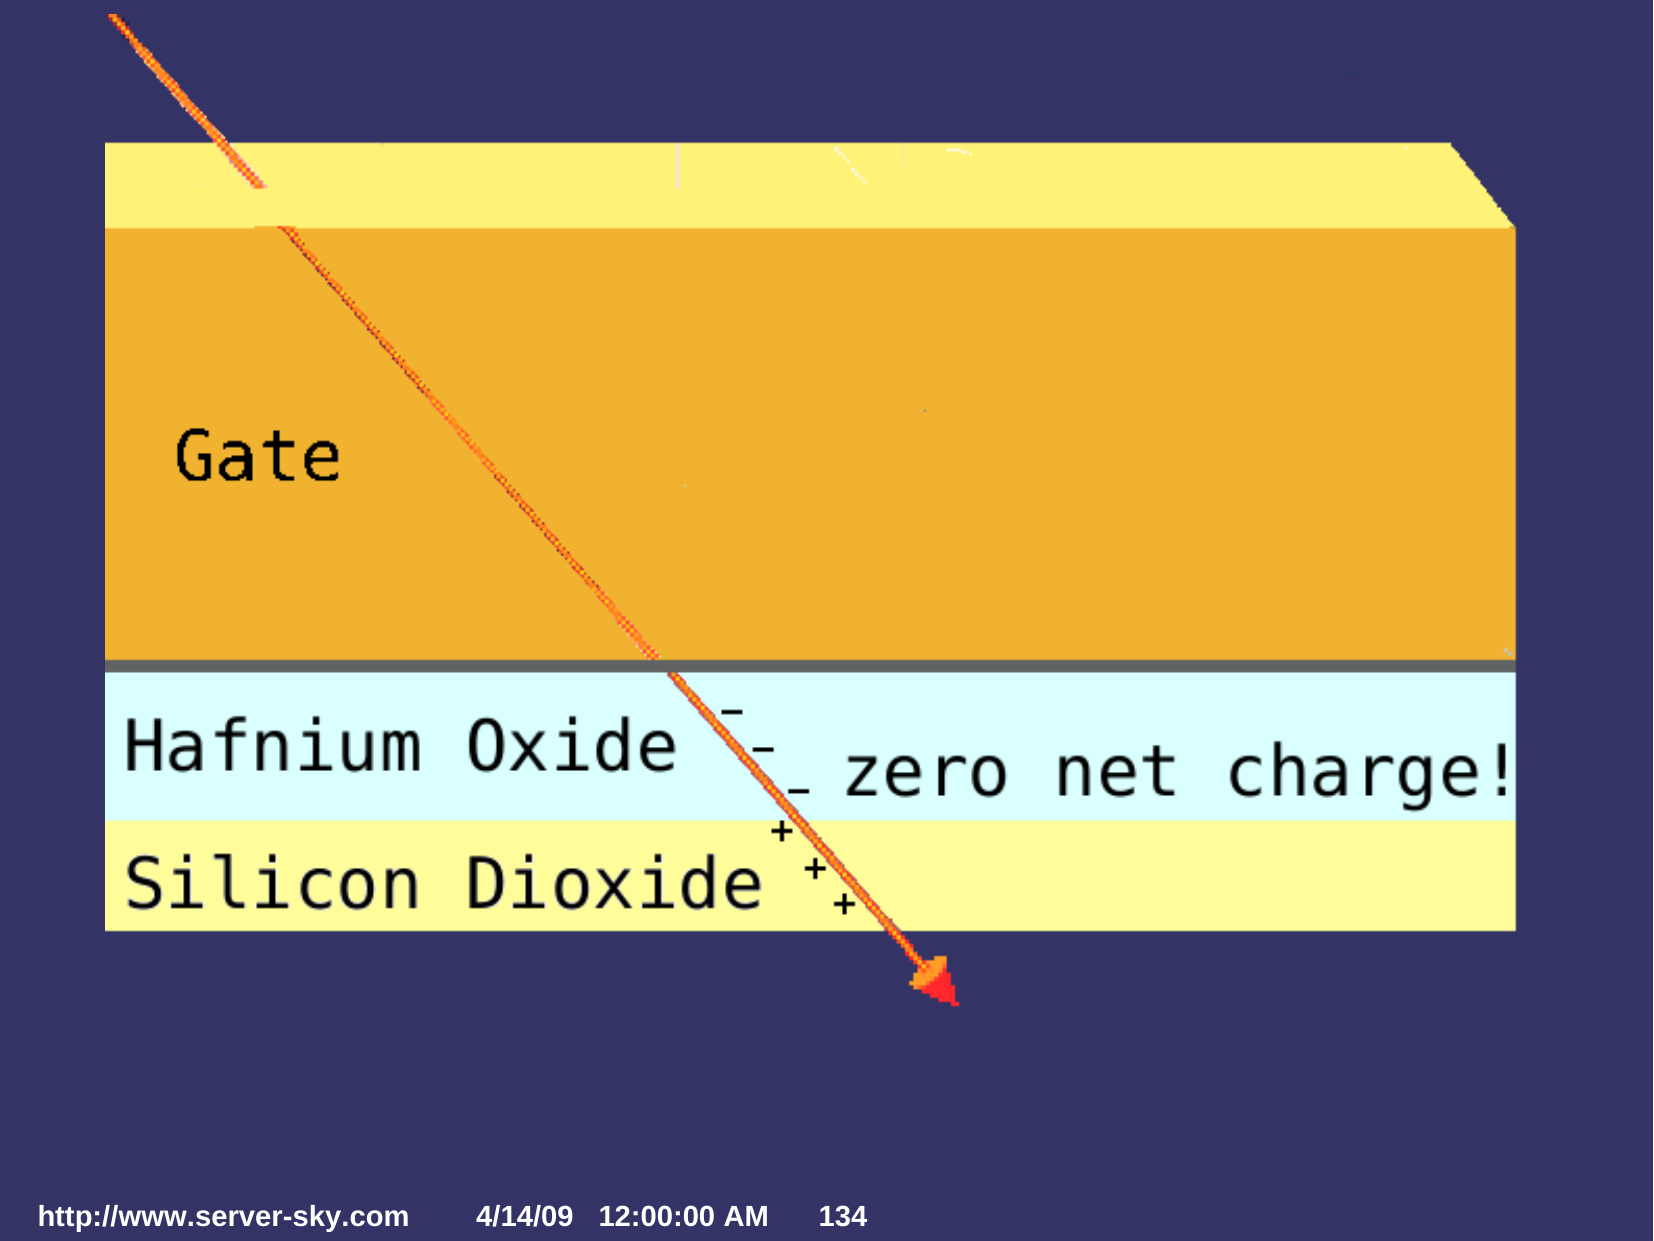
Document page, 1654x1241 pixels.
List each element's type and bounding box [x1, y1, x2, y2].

picture [105, 14, 1606, 1015]
